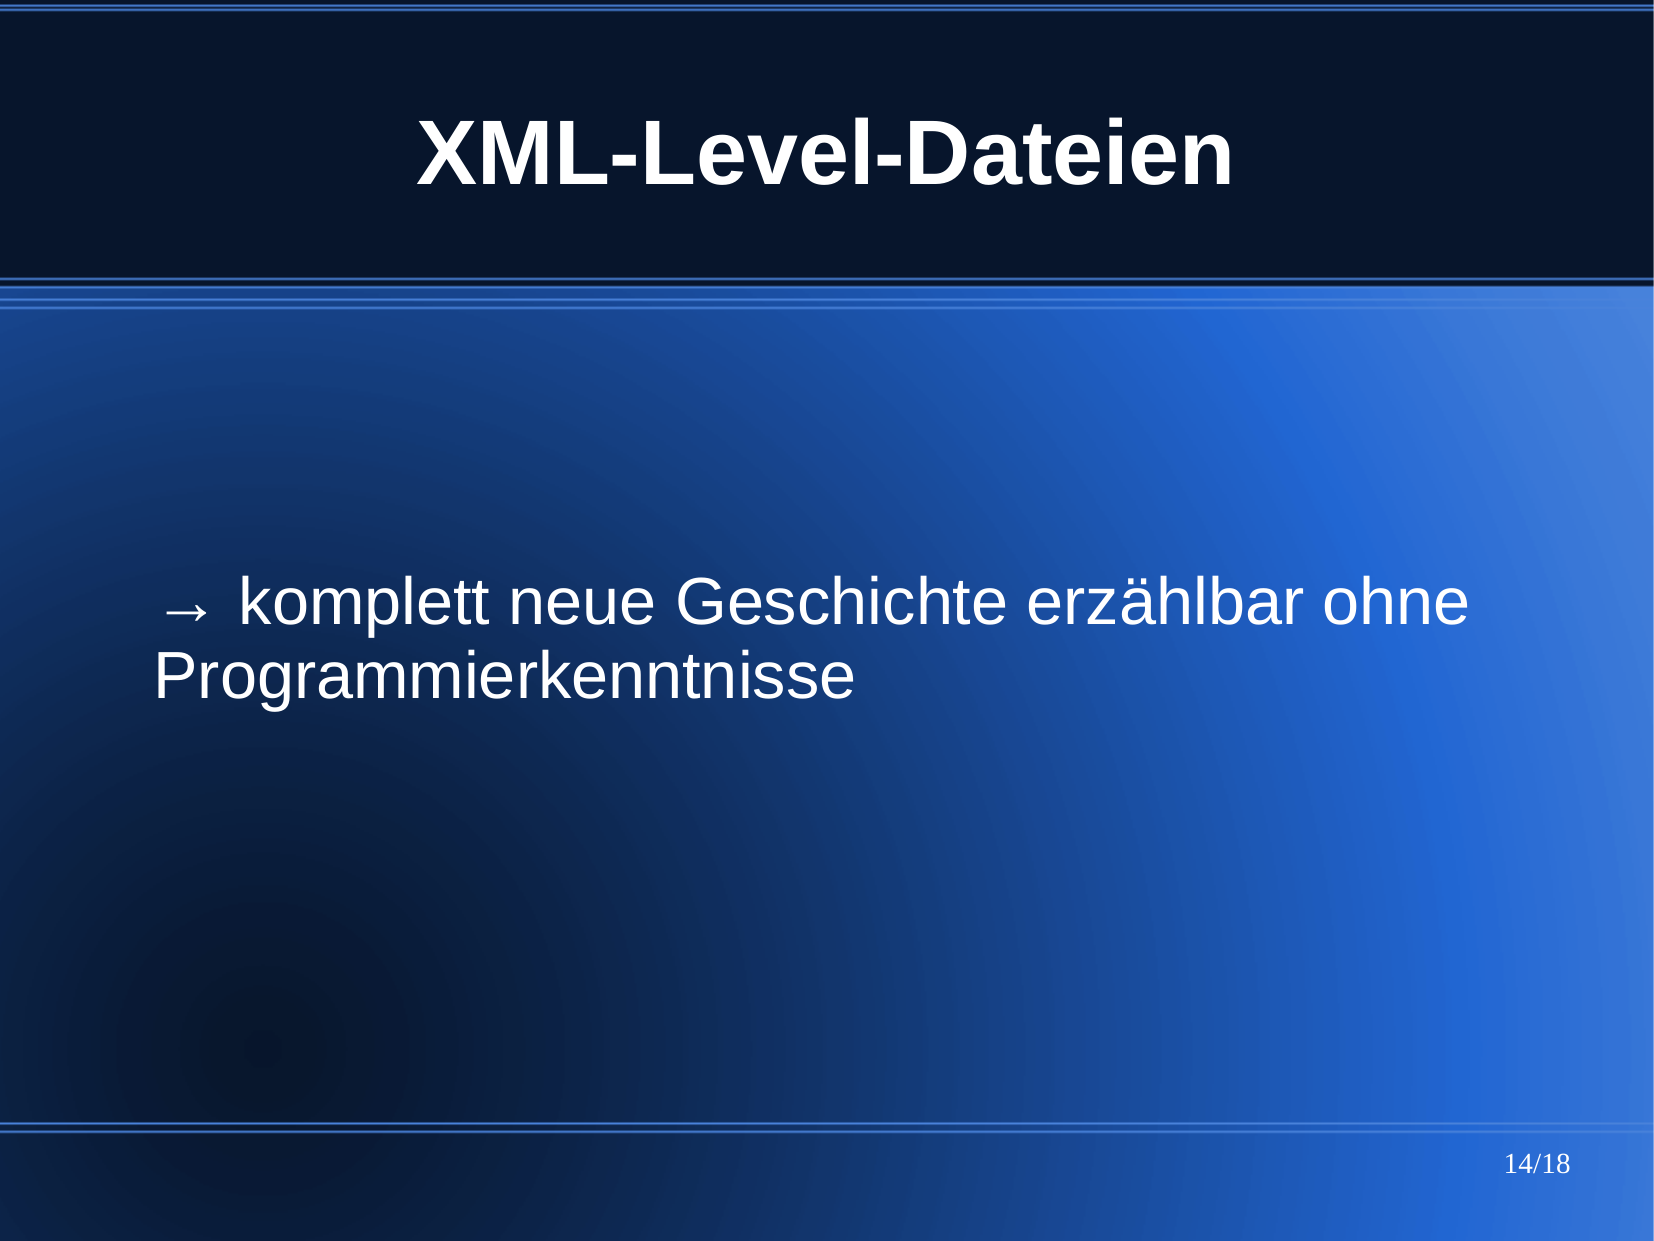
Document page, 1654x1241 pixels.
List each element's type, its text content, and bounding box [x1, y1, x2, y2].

list → komplett neue Geschichte erzählbar ohne Programmierkenntnisse [82, 355, 1571, 1058]
picture [0, 0, 1654, 1241]
title XML-Level-Dateien [82, 49, 1571, 257]
